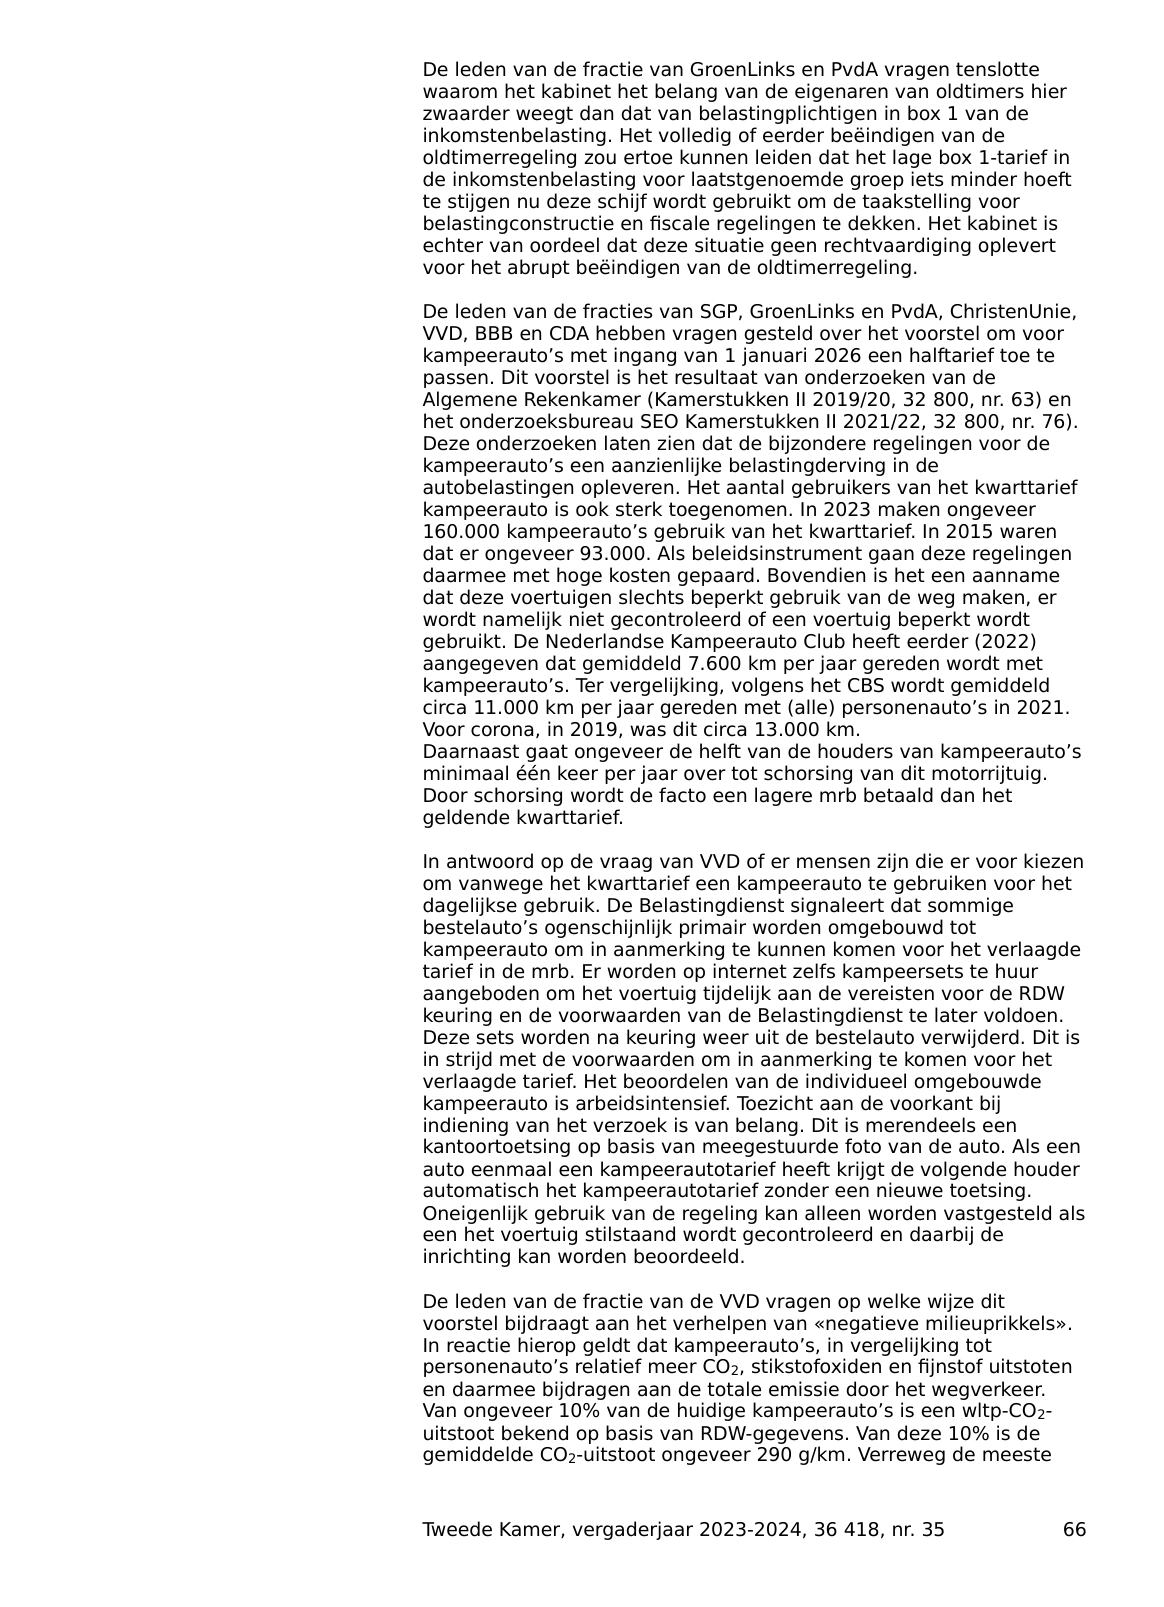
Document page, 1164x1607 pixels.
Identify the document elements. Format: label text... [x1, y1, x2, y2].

text In antwoord op de vraag van VVD of er mensen zijn die er voor kiezen om vanwege het kwarttarief een kampeerauto te gebruiken voor het dagelijkse gebruik. De Belastingdienst signaleert dat sommige bestelauto’s ogenschijnlijk primair worden omgebouwd tot kampeerauto om in aanmerking te kunnen komen voor het verlaagde tarief in de mrb. Er worden op internet zelfs kampeersets te huur aangeboden om het voertuig tijdelijk aan de vereisten voor de RDW keuring en de voorwaarden van de Belastingdienst te later voldoen. Deze sets worden na keuring weer uit de bestelauto verwijderd. Dit is in strijd met de voorwaarden om in aanmerking te komen voor het verlaagde tarief. Het beoordelen van de individueel omgebouwde kampeerauto is arbeidsintensief. Toezicht aan de voorkant bij indiening van het verzoek is van belang. Dit is merendeels een kantoortoetsing op basis van meegestuurde foto van de auto. Als een auto eenmaal een kampeerautotarief heeft krijgt de volgende houder automatisch het kampeerautotarief zonder een nieuwe toetsing. Oneigenlijk gebruik van de regeling kan alleen worden vastgesteld als een het voertuig stilstaand wordt gecontroleerd en daarbij de inrichting kan worden beoordeeld. [422, 851, 1087, 1268]
text De leden van de fracties van SGP, GroenLinks en PvdA, ChristenUnie, VVD, BBB en CDA hebben vragen gesteld over het voorstel om voor kampeerauto’s met ingang van 1 januari 2026 een halftarief toe te passen. Dit voorstel is het resultaat van onderzoeken van de Algemene Rekenkamer (Kamerstukken II 2019/20, 32 800, nr. 63) en het onderzoeksbureau SEO Kamerstukken II 2021/22, 32 800, nr. 76). Deze onderzoeken laten zien dat de bijzondere regelingen voor de kampeerauto’s een aanzienlijke belastingderving in de autobelastingen opleveren. Het aantal gebruikers van het kwarttarief kampeerauto is ook sterk toegenomen. In 2023 maken ongeveer 160.000 kampeerauto’s gebruik van het kwarttarief. In 2015 waren dat er ongeveer 93.000. Als beleidsinstrument gaan deze regelingen daarmee met hoge kosten gepaard. Bovendien is het een aanname dat deze voertuigen slechts beperkt gebruik van de weg maken, er wordt namelijk niet gecontroleerd of een voertuig beperkt wordt gebruikt. De Nederlandse Kampeerauto Club heeft eerder (2022) aangegeven dat gemiddeld 7.600 km per jaar gereden wordt met kampeerauto’s. Ter vergelijking, volgens het CBS wordt gemiddeld circa 11.000 km per jaar gereden met (alle) personenauto’s in 2021. Voor corona, in 2019, was dit circa 13.000 km. [422, 301, 1087, 741]
text De leden van de fractie van GroenLinks en PvdA vragen tenslotte waarom het kabinet het belang van de eigenaren van oldtimers hier zwaarder weegt dan dat van belastingplichtigen in box 1 van de inkomstenbelasting. Het volledig of eerder beëindigen van de oldtimerregeling zou ertoe kunnen leiden dat het lage box 1-tarief in de inkomstenbelasting voor laatstgenoemde groep iets minder hoeft te stijgen nu deze schijf wordt gebruikt om de taakstelling voor belastingconstructie en fiscale regelingen te dekken. Het kabinet is echter van oordeel dat deze situatie geen rechtvaardiging oplevert voor het abrupt beëindigen van de oldtimerregeling. [422, 59, 1087, 279]
text De leden van de fractie van de VVD vragen op welke wijze dit voorstel bijdraagt aan het verhelpen van «negatieve milieuprikkels». In reactie hierop geldt dat kampeerauto’s, in vergelijking tot personenauto’s relatief meer CO2, stikstofoxiden en fijnstof uitstoten en daarmee bijdragen aan de totale emissie door het wegverkeer. Van ongeveer 10% van de huidige kampeerauto’s is een wltp-CO2-uitstoot bekend op basis van RDW-gegevens. Van deze 10% is de gemiddelde CO2-uitstoot ongeveer 290 g/km. Verreweg de meeste [422, 1291, 1087, 1466]
text Daarnaast gaat ongeveer de helft van de houders van kampeerauto’s minimaal één keer per jaar over tot schorsing van dit motorrijtuig. Door schorsing wordt de facto een lagere mrb betaald dan het geldende kwarttarief. [422, 741, 1087, 828]
